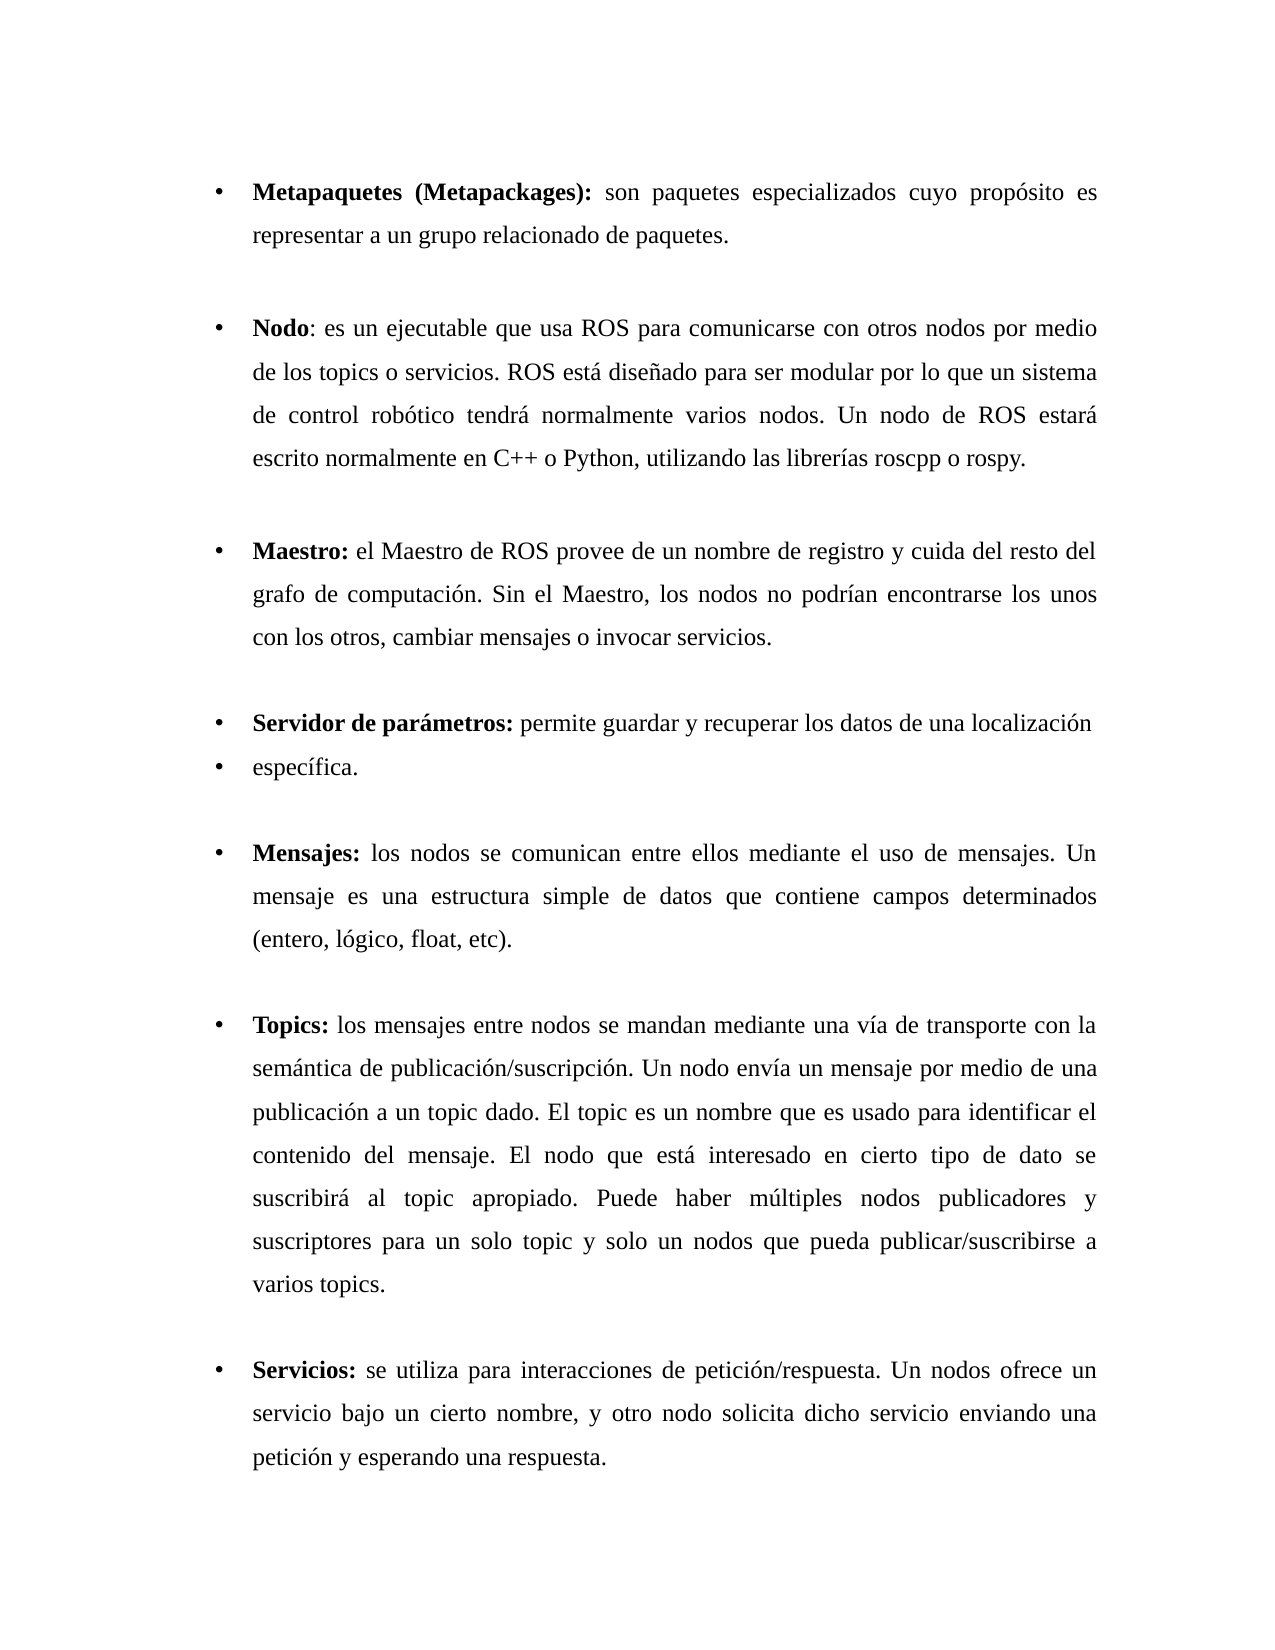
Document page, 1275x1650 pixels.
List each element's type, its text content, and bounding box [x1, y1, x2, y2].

list específica. [215, 752, 1098, 780]
list Maestro: el Maestro de ROS provee de un nombre de registro y cuida del resto del grafo de computación. Sin el Maestro, los nodos no podrían encontrarse los unos con los otros, cambiar mensajes o invocar servicios. [215, 536, 1098, 651]
list Servidor de parámetros: permite guardar y recuperar los datos de una localización [215, 708, 1098, 737]
list Mensajes: los nodos se comunican entre ellos mediante el uso de mensajes. Un mensaje es una estructura simple de datos que contiene campos determinados (entero, lógico, float, etc). [215, 838, 1098, 953]
list Nodo: es un ejecutable que usa ROS para comunicarse con otros nodos por medio de los topics o servicios. ROS está diseñado para ser modular por lo que un sistema de control robótico tendrá normalmente varios nodos. Un nodo de ROS estará escrito normalmente en C++ o Python, utilizando las librerías roscpp o rospy. [215, 313, 1098, 472]
list Topics: los mensajes entre nodos se mandan mediante una vía de transporte con la semántica de publicación/suscripción. Un nodo envía un mensaje por medio de una publicación a un topic dado. El topic es un nombre que es usado para identificar el contenido del mensaje. El nodo que está interesado en cierto tipo de dato se suscribirá al topic apropiado. Puede haber múltiples nodos publicadores y suscriptores para un solo topic y solo un nodos que pueda publicar/suscribirse a varios topics. [215, 1010, 1098, 1298]
list Metapaquetes (Metapackages): son paquetes especializados cuyo propósito es representar a un grupo relacionado de paquetes. [215, 177, 1098, 249]
list Servicios: se utiliza para interacciones de petición/respuesta. Un nodos ofrece un servicio bajo un cierto nombre, y otro nodo solicita dicho servicio enviando una petición y esperando una respuesta. [215, 1355, 1098, 1470]
